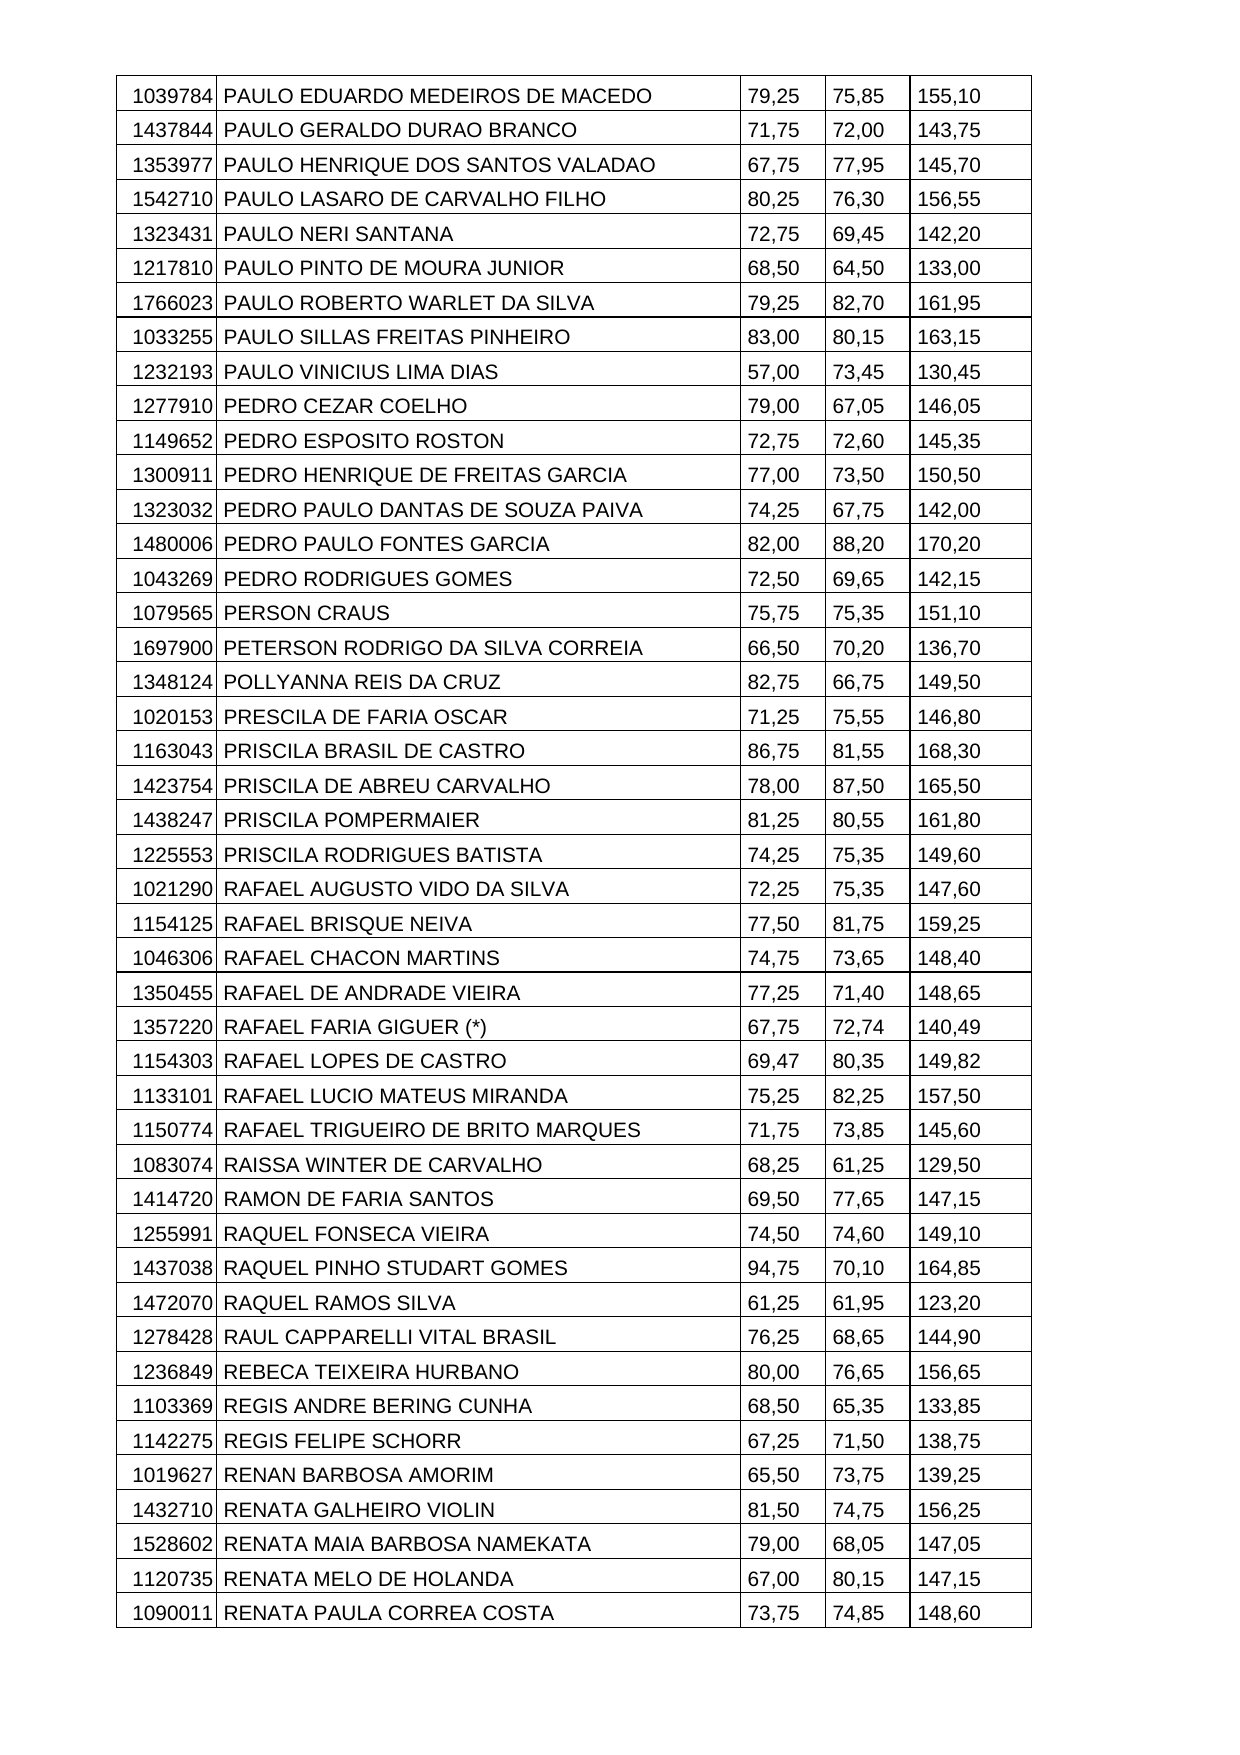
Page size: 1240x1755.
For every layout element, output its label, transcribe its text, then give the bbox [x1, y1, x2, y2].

table_cell 161,95 [911, 283, 1031, 316]
table_cell 76,30 [826, 180, 909, 213]
table_cell 144,90 [911, 1317, 1031, 1351]
table_cell 1236849 [117, 1352, 216, 1385]
table_cell RENATA MELO DE HOLANDA [217, 1559, 740, 1592]
table_cell 80,55 [826, 800, 909, 833]
table_cell 145,70 [911, 145, 1031, 178]
table_cell 74,60 [826, 1214, 909, 1247]
table_cell 1323431 [117, 214, 216, 247]
table_cell 1154303 [117, 1041, 216, 1075]
table_cell 81,55 [826, 731, 909, 764]
table_cell 68,05 [826, 1524, 909, 1558]
table_cell 146,80 [911, 697, 1031, 730]
table_cell RAISSA WINTER DE CARVALHO [217, 1145, 740, 1178]
table_cell 67,75 [826, 490, 909, 523]
table_cell 77,95 [826, 145, 909, 178]
table_cell 142,00 [911, 490, 1031, 523]
table_cell 73,75 [741, 1593, 825, 1627]
table_cell 82,70 [826, 283, 909, 316]
table_cell 74,50 [741, 1214, 825, 1247]
table_cell 147,15 [911, 1179, 1031, 1213]
table_cell 70,20 [826, 628, 909, 661]
table_cell RAMON DE FARIA SANTOS [217, 1179, 740, 1213]
table_cell 1142275 [117, 1421, 216, 1454]
table_cell 72,25 [741, 869, 825, 902]
table_cell 1103369 [117, 1386, 216, 1420]
table_cell 155,10 [911, 76, 1031, 109]
table_cell 1021290 [117, 869, 216, 902]
table_cell 77,50 [741, 904, 825, 937]
table_cell RENAN BARBOSA AMORIM [217, 1455, 740, 1489]
table_cell 67,05 [826, 386, 909, 420]
table_cell PEDRO ESPOSITO ROSTON [217, 421, 740, 454]
table_cell 81,75 [826, 904, 909, 937]
table_cell 75,35 [826, 835, 909, 868]
table_cell 1697900 [117, 628, 216, 661]
table_cell 145,60 [911, 1110, 1031, 1144]
table_cell 78,00 [741, 766, 825, 799]
table_cell 67,25 [741, 1421, 825, 1454]
table_cell 1020153 [117, 697, 216, 730]
table_cell 77,65 [826, 1179, 909, 1213]
table_cell 148,65 [911, 973, 1031, 1006]
table_cell PAULO VINICIUS LIMA DIAS [217, 352, 740, 385]
table_cell 151,10 [911, 593, 1031, 627]
table_cell 149,50 [911, 662, 1031, 696]
table_cell 147,05 [911, 1524, 1031, 1558]
table_cell 80,35 [826, 1041, 909, 1075]
table_cell 73,50 [826, 455, 909, 489]
table_cell 70,10 [826, 1248, 909, 1282]
table_cell 1432710 [117, 1490, 216, 1523]
table_cell 157,50 [911, 1076, 1031, 1109]
table_cell POLLYANNA REIS DA CRUZ [217, 662, 740, 696]
table_cell RAFAEL AUGUSTO VIDO DA SILVA [217, 869, 740, 902]
table_cell PEDRO RODRIGUES GOMES [217, 559, 740, 592]
table_cell PEDRO HENRIQUE DE FREITAS GARCIA [217, 455, 740, 489]
table_cell 71,40 [826, 973, 909, 1006]
table_cell 71,50 [826, 1421, 909, 1454]
table_cell 1039784 [117, 76, 216, 109]
table_cell 61,95 [826, 1283, 909, 1316]
table_cell 1120735 [117, 1559, 216, 1592]
table_cell 88,20 [826, 524, 909, 558]
table_cell 1255991 [117, 1214, 216, 1247]
table_cell 1019627 [117, 1455, 216, 1489]
table_cell 69,50 [741, 1179, 825, 1213]
table_cell RAQUEL FONSECA VIEIRA [217, 1214, 740, 1247]
table_cell 1423754 [117, 766, 216, 799]
table_cell 123,20 [911, 1283, 1031, 1316]
table_cell 168,30 [911, 731, 1031, 764]
table_cell 133,85 [911, 1386, 1031, 1420]
table_cell 156,65 [911, 1352, 1031, 1385]
table_cell PAULO HENRIQUE DOS SANTOS VALADAO [217, 145, 740, 178]
table_cell 82,00 [741, 524, 825, 558]
table_cell RAFAEL CHACON MARTINS [217, 938, 740, 971]
table_cell 68,50 [741, 249, 825, 282]
table_cell RENATA PAULA CORREA COSTA [217, 1593, 740, 1627]
table_cell 1154125 [117, 904, 216, 937]
table_cell REBECA TEIXEIRA HURBANO [217, 1352, 740, 1385]
table_cell 139,25 [911, 1455, 1031, 1489]
table_cell 87,50 [826, 766, 909, 799]
table_cell 1217810 [117, 249, 216, 282]
table_cell PAULO SILLAS FREITAS PINHEIRO [217, 318, 740, 351]
table_cell 146,05 [911, 386, 1031, 420]
table_cell 81,50 [741, 1490, 825, 1523]
table_cell RAFAEL BRISQUE NEIVA [217, 904, 740, 937]
table_cell 57,00 [741, 352, 825, 385]
table_cell 86,75 [741, 731, 825, 764]
table_cell 1323032 [117, 490, 216, 523]
table_cell 1542710 [117, 180, 216, 213]
table_cell 145,35 [911, 421, 1031, 454]
table_cell 79,25 [741, 76, 825, 109]
table_cell 65,50 [741, 1455, 825, 1489]
table_cell 66,50 [741, 628, 825, 661]
table_cell 79,25 [741, 283, 825, 316]
table_cell 73,65 [826, 938, 909, 971]
table_cell 80,15 [826, 318, 909, 351]
table_cell 73,85 [826, 1110, 909, 1144]
table_cell 1350455 [117, 973, 216, 1006]
table_cell 79,00 [741, 1524, 825, 1558]
table_cell 76,65 [826, 1352, 909, 1385]
table_cell 79,00 [741, 386, 825, 420]
table_cell 68,25 [741, 1145, 825, 1178]
table_cell 65,35 [826, 1386, 909, 1420]
table_cell 136,70 [911, 628, 1031, 661]
table_cell PERSON CRAUS [217, 593, 740, 627]
table_cell 69,47 [741, 1041, 825, 1075]
table_cell 150,50 [911, 455, 1031, 489]
table_cell 80,00 [741, 1352, 825, 1385]
table_cell 72,00 [826, 111, 909, 144]
table_cell 159,25 [911, 904, 1031, 937]
table_cell 149,10 [911, 1214, 1031, 1247]
table_cell 75,85 [826, 76, 909, 109]
table_cell PRISCILA DE ABREU CARVALHO [217, 766, 740, 799]
table_cell 1357220 [117, 1007, 216, 1040]
table_cell 147,15 [911, 1559, 1031, 1592]
table_cell 67,75 [741, 145, 825, 178]
table_cell 1149652 [117, 421, 216, 454]
table_cell PAULO NERI SANTANA [217, 214, 740, 247]
table_cell REGIS ANDRE BERING CUNHA [217, 1386, 740, 1420]
table_cell 69,65 [826, 559, 909, 592]
table_cell 1043269 [117, 559, 216, 592]
table_cell 77,25 [741, 973, 825, 1006]
table_cell 1353977 [117, 145, 216, 178]
table_cell 72,74 [826, 1007, 909, 1040]
table_cell 165,50 [911, 766, 1031, 799]
table_cell 170,20 [911, 524, 1031, 558]
table_cell 142,20 [911, 214, 1031, 247]
table_cell 73,45 [826, 352, 909, 385]
table_cell 148,60 [911, 1593, 1031, 1627]
table_cell 72,60 [826, 421, 909, 454]
table_cell PRISCILA BRASIL DE CASTRO [217, 731, 740, 764]
table_cell 138,75 [911, 1421, 1031, 1454]
table_cell PAULO EDUARDO MEDEIROS DE MACEDO [217, 76, 740, 109]
table_cell 75,25 [741, 1076, 825, 1109]
table_cell RAFAEL FARIA GIGUER (*) [217, 1007, 740, 1040]
table_cell 69,45 [826, 214, 909, 247]
table_cell PRISCILA RODRIGUES BATISTA [217, 835, 740, 868]
table_cell 82,25 [826, 1076, 909, 1109]
table_cell 140,49 [911, 1007, 1031, 1040]
table_cell 164,85 [911, 1248, 1031, 1282]
table_cell 1150774 [117, 1110, 216, 1144]
table_cell PEDRO PAULO FONTES GARCIA [217, 524, 740, 558]
table_cell 72,75 [741, 214, 825, 247]
table_cell 130,45 [911, 352, 1031, 385]
table_cell PAULO PINTO DE MOURA JUNIOR [217, 249, 740, 282]
table_cell 143,75 [911, 111, 1031, 144]
table_cell 129,50 [911, 1145, 1031, 1178]
table_cell 1480006 [117, 524, 216, 558]
table_cell 1766023 [117, 283, 216, 316]
table_cell 156,55 [911, 180, 1031, 213]
table_cell 1133101 [117, 1076, 216, 1109]
table_cell 75,55 [826, 697, 909, 730]
table_cell RAFAEL LUCIO MATEUS MIRANDA [217, 1076, 740, 1109]
table_cell 74,85 [826, 1593, 909, 1627]
table_cell 149,82 [911, 1041, 1031, 1075]
table_cell 1278428 [117, 1317, 216, 1351]
table_cell 67,75 [741, 1007, 825, 1040]
table_cell PEDRO CEZAR COELHO [217, 386, 740, 420]
table_cell 149,60 [911, 835, 1031, 868]
table_cell RAQUEL RAMOS SILVA [217, 1283, 740, 1316]
table_cell 67,00 [741, 1559, 825, 1592]
table_cell 1438247 [117, 800, 216, 833]
table_cell RAFAEL TRIGUEIRO DE BRITO MARQUES [217, 1110, 740, 1144]
table_cell 1079565 [117, 593, 216, 627]
table_cell PETERSON RODRIGO DA SILVA CORREIA [217, 628, 740, 661]
table_cell RAUL CAPPARELLI VITAL BRASIL [217, 1317, 740, 1351]
table_cell 94,75 [741, 1248, 825, 1282]
table_cell RAQUEL PINHO STUDART GOMES [217, 1248, 740, 1282]
table_cell 1437844 [117, 111, 216, 144]
table_cell 1528602 [117, 1524, 216, 1558]
table_cell 71,25 [741, 697, 825, 730]
table_cell 68,65 [826, 1317, 909, 1351]
table_cell 71,75 [741, 1110, 825, 1144]
table_cell PRISCILA POMPERMAIER [217, 800, 740, 833]
table_cell 1033255 [117, 318, 216, 351]
table_cell 74,25 [741, 835, 825, 868]
table_cell 73,75 [826, 1455, 909, 1489]
table_cell 75,35 [826, 869, 909, 902]
table_cell 74,75 [741, 938, 825, 971]
table_cell 163,15 [911, 318, 1031, 351]
table_cell 83,00 [741, 318, 825, 351]
table_cell 1090011 [117, 1593, 216, 1627]
table_cell PAULO LASARO DE CARVALHO FILHO [217, 180, 740, 213]
table_cell 1163043 [117, 731, 216, 764]
table_cell 71,75 [741, 111, 825, 144]
table_cell 1472070 [117, 1283, 216, 1316]
table_cell 61,25 [741, 1283, 825, 1316]
table_cell PRESCILA DE FARIA OSCAR [217, 697, 740, 730]
table_cell 77,00 [741, 455, 825, 489]
table_cell 156,25 [911, 1490, 1031, 1523]
table_cell 142,15 [911, 559, 1031, 592]
table_cell 75,35 [826, 593, 909, 627]
table_cell 1277910 [117, 386, 216, 420]
table_cell REGIS FELIPE SCHORR [217, 1421, 740, 1454]
table_cell 75,75 [741, 593, 825, 627]
table_cell RAFAEL LOPES DE CASTRO [217, 1041, 740, 1075]
table_cell RAFAEL DE ANDRADE VIEIRA [217, 973, 740, 1006]
table_cell 80,15 [826, 1559, 909, 1592]
table_cell 1300911 [117, 455, 216, 489]
table_cell 74,25 [741, 490, 825, 523]
table_cell 161,80 [911, 800, 1031, 833]
table_cell 1348124 [117, 662, 216, 696]
table_cell 133,00 [911, 249, 1031, 282]
table_cell 61,25 [826, 1145, 909, 1178]
table_cell 1437038 [117, 1248, 216, 1282]
table_cell 147,60 [911, 869, 1031, 902]
table_cell 1046306 [117, 938, 216, 971]
table_cell 81,25 [741, 800, 825, 833]
table_cell 1232193 [117, 352, 216, 385]
table_cell 82,75 [741, 662, 825, 696]
table_cell 76,25 [741, 1317, 825, 1351]
table_cell 68,50 [741, 1386, 825, 1420]
table_cell 66,75 [826, 662, 909, 696]
table_cell PAULO ROBERTO WARLET DA SILVA [217, 283, 740, 316]
table_cell 148,40 [911, 938, 1031, 971]
table_cell RENATA MAIA BARBOSA NAMEKATA [217, 1524, 740, 1558]
table_cell 1225553 [117, 835, 216, 868]
table_cell 74,75 [826, 1490, 909, 1523]
table_cell 72,75 [741, 421, 825, 454]
table_cell PEDRO PAULO DANTAS DE SOUZA PAIVA [217, 490, 740, 523]
table_cell PAULO GERALDO DURAO BRANCO [217, 111, 740, 144]
table_cell 64,50 [826, 249, 909, 282]
table_cell 80,25 [741, 180, 825, 213]
table_cell 1083074 [117, 1145, 216, 1178]
table_cell 1414720 [117, 1179, 216, 1213]
table_cell RENATA GALHEIRO VIOLIN [217, 1490, 740, 1523]
table_cell 72,50 [741, 559, 825, 592]
